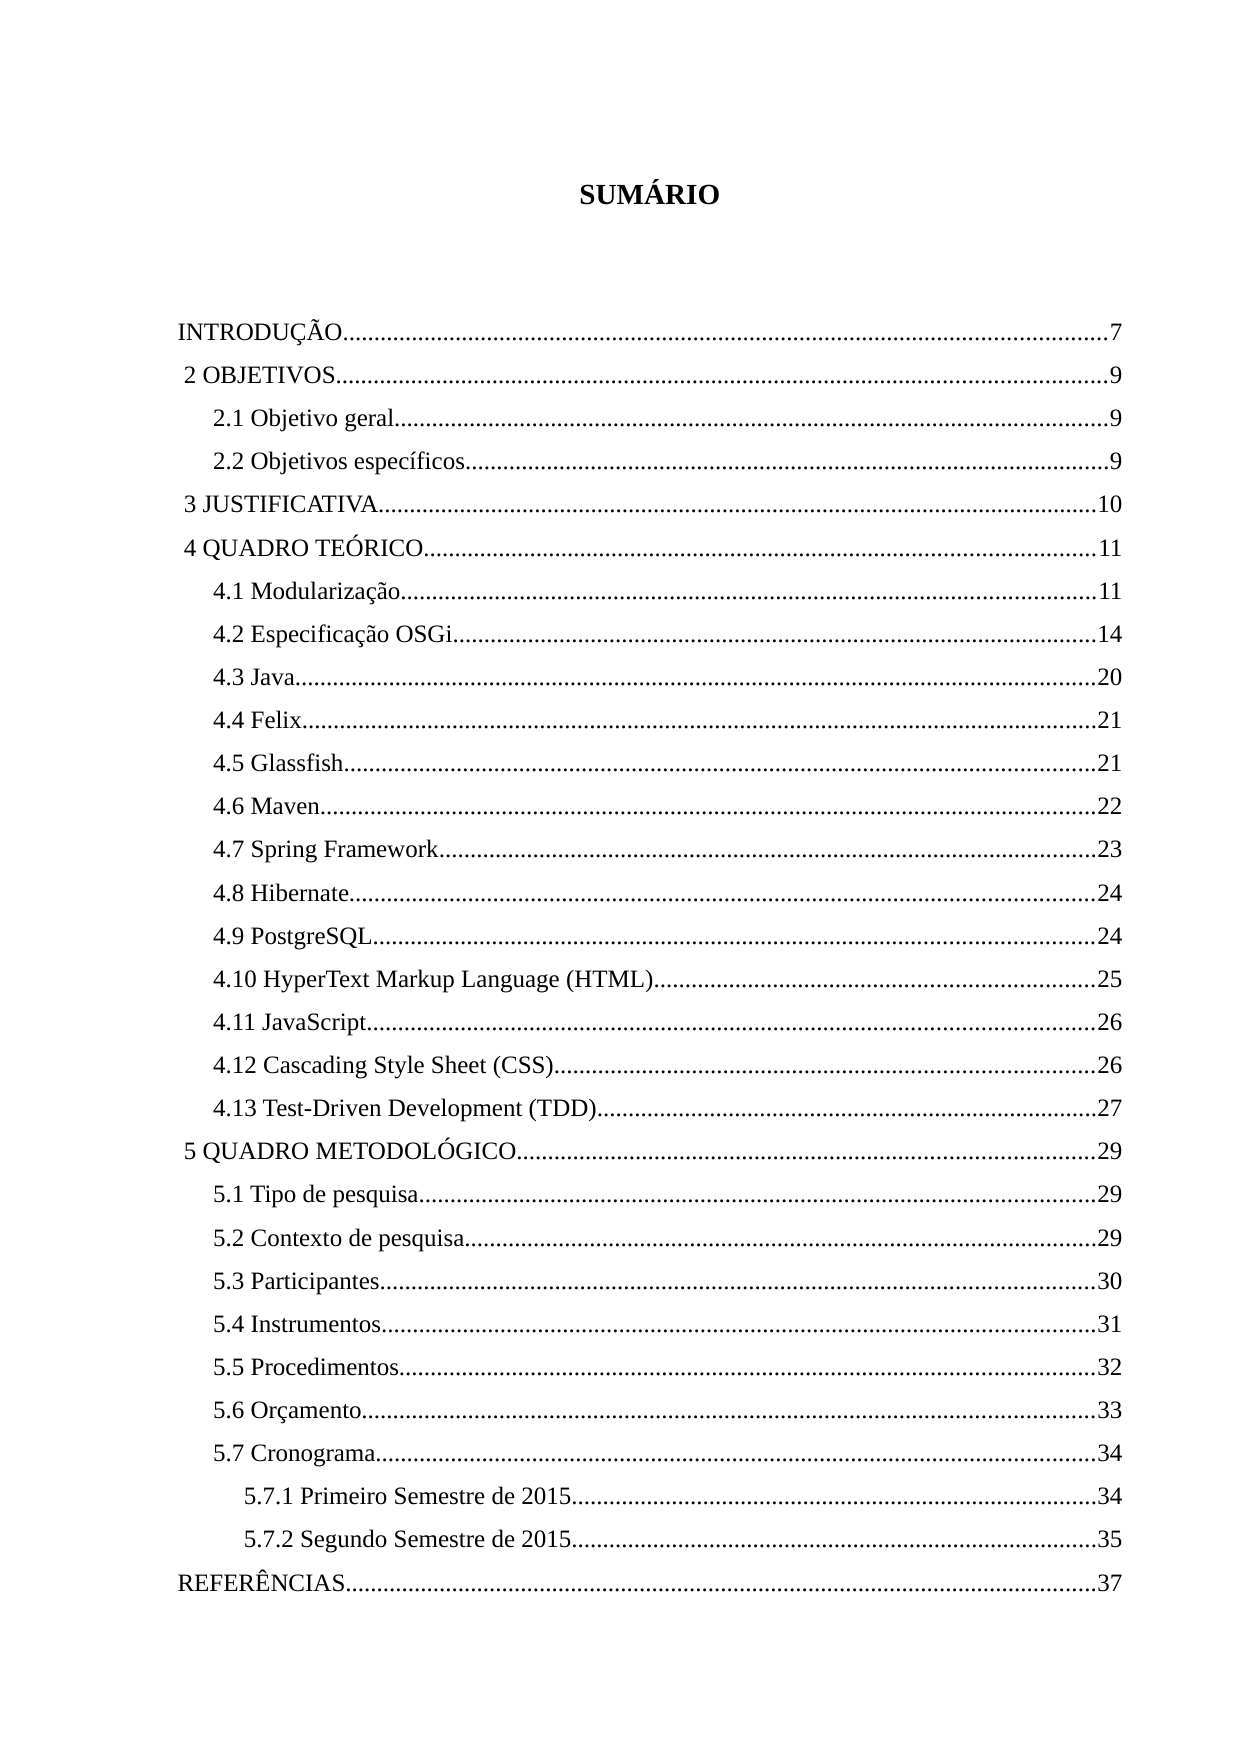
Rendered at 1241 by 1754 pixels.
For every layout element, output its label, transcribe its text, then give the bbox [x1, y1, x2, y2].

text 3 Justificativa 10 [177, 489, 1122, 518]
text 5.7.1 Primeiro Semestre de 2015 34 [237, 1481, 1122, 1510]
text 4.13 Test-Driven Development (TDD) 27 [207, 1093, 1122, 1122]
text 4.11 JavaScript 26 [207, 1007, 1122, 1036]
text 5.6 Orçamento 33 [207, 1395, 1122, 1424]
text Sumário [177, 177, 1122, 211]
text 4.3 Java 20 [207, 662, 1122, 691]
text 5.3 Participantes 30 [207, 1266, 1122, 1294]
text 4.2 Especificação OSGi 14 [207, 619, 1122, 648]
text 5.7 Cronograma 34 [207, 1438, 1122, 1467]
text 4.10 HyperText Markup Language (HTML) 25 [207, 964, 1122, 993]
text 4.12 Cascading Style Sheet (CSS) 26 [207, 1050, 1122, 1079]
text 4 Quadro Teórico 11 [177, 533, 1122, 561]
text 4.4 Felix 21 [207, 705, 1122, 734]
text 5.5 Procedimentos 32 [207, 1352, 1122, 1381]
text 5.4 Instrumentos 31 [207, 1309, 1122, 1338]
text 2.2 Objetivos específicos 9 [207, 446, 1122, 475]
text 4.1 Modularização 11 [207, 576, 1122, 604]
text 5.2 Contexto de pesquisa 29 [207, 1223, 1122, 1251]
text 5 Quadro metodológico 29 [177, 1136, 1122, 1165]
text Introdução 7 [177, 317, 1122, 346]
text 4.8 Hibernate 24 [207, 878, 1122, 906]
text 5.7.2 Segundo Semestre de 2015 35 [237, 1524, 1122, 1553]
text 4.7 Spring Framework 23 [207, 834, 1122, 863]
text 2 Objetivos 9 [177, 360, 1122, 389]
text 2.1 Objetivo geral 9 [207, 403, 1122, 432]
text Referências 37 [177, 1568, 1122, 1596]
text 4.5 Glassfish 21 [207, 748, 1122, 777]
text 4.9 PostgreSQL 24 [207, 921, 1122, 949]
text 5.1 Tipo de pesquisa 29 [207, 1179, 1122, 1208]
text 4.6 Maven 22 [207, 791, 1122, 820]
